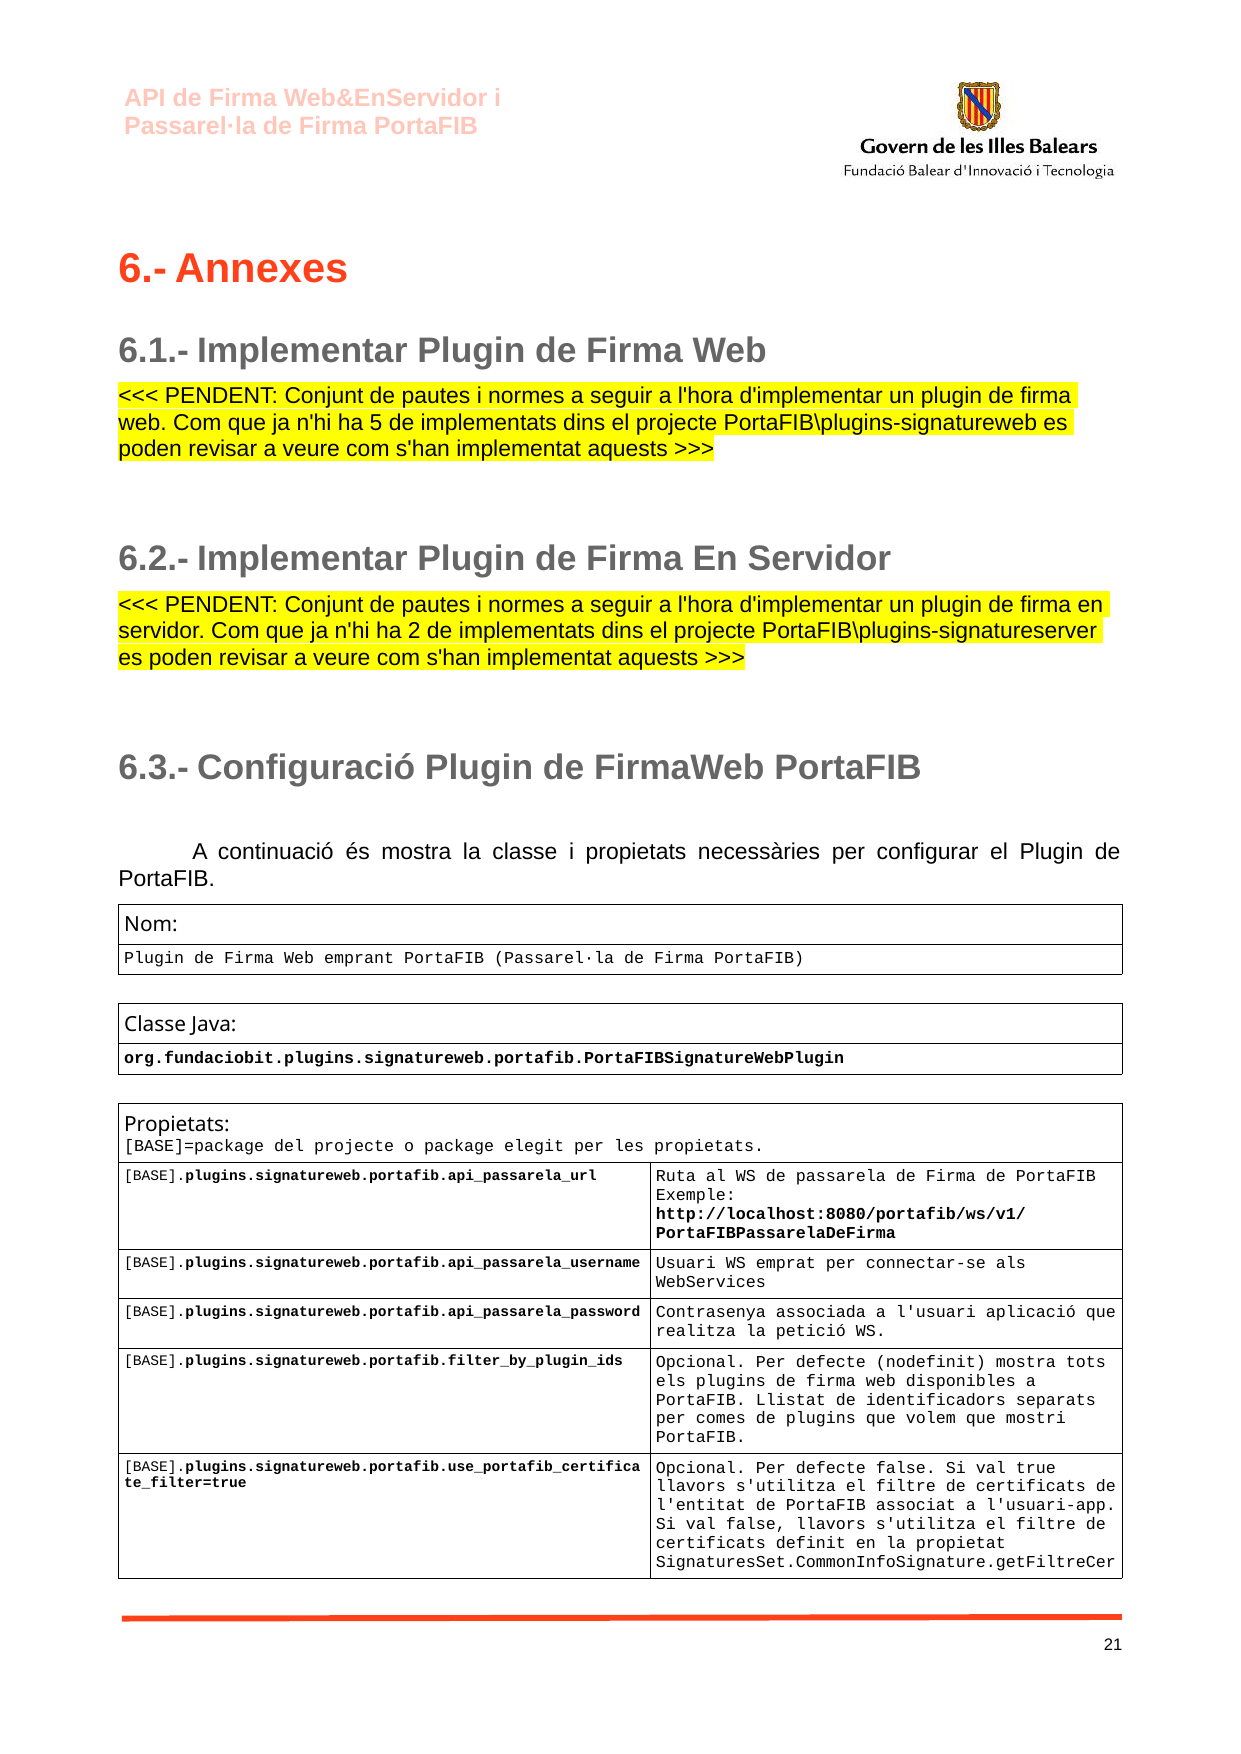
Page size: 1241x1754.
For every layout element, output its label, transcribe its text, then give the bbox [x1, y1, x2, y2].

table_cell Contrasenya associada a l'usuari aplicació que realitza la petició WS. [651, 1299, 1122, 1347]
subtitle Implementar Plugin de Firma Web [118, 329, 1122, 370]
text <<< PENDENT: Conjunt de pautes i normes a seguir a l'hora d'implementar un plugin de firma en servidor. Com que ja n'hi ha 2 de implementats dins el projecte PortaFIB\plugins-signatureserver es poden revisar a veure com s'han implementat aquests >>> [118, 591, 1122, 670]
table_cell [BASE].plugins.signatureweb.portafib.filter_by_plugin_ids [119, 1349, 650, 1453]
table_header Classe Java: [119, 1004, 1122, 1043]
subtitle Configuració Plugin de FirmaWeb PortaFIB [118, 746, 1122, 787]
table_cell Usuari WS emprat per connectar-se als WebServices [651, 1250, 1122, 1298]
table_cell [BASE].plugins.signatureweb.portafib.api_passarela_password [119, 1299, 650, 1347]
picture [840, 82, 1117, 179]
text A continuació és mostra la classe i propietats necessàries per configurar el Plugin de PortaFIB. [118, 838, 1122, 891]
table_cell Ruta al WS de passarela de Firma de PortaFIB Exemple: http://localhost:8080/portafib/ws/v1/PortaFIBPassarelaDeFirma [651, 1163, 1122, 1249]
table_header Nom: [119, 905, 1122, 943]
table_cell org.fundaciobit.plugins.signatureweb.portafib.PortaFIBSignatureWebPlugin [119, 1044, 1122, 1074]
table_cell Opcional. Per defecte (nodefinit) mostra tots els plugins de firma web disponibles a PortaFIB. Llistat de identificadors separats per comes de plugins que volem que mostri PortaFIB. [651, 1349, 1122, 1453]
table_cell Plugin de Firma Web emprant PortaFIB (Passarel·la de Firma PortaFIB) [119, 945, 1122, 974]
subtitle Annexes [118, 243, 1122, 291]
table_cell [BASE].plugins.signatureweb.portafib.api_passarela_username [119, 1250, 650, 1298]
subtitle Implementar Plugin de Firma En Servidor [118, 538, 1122, 578]
table_header Propietats: [BASE]=package del projecte o package elegit per les propietats. [119, 1104, 1122, 1162]
table_cell [BASE].plugins.signatureweb.portafib.api_passarela_url [119, 1163, 650, 1249]
table_cell [BASE].plugins.signatureweb.portafib.use_portafib_certificate_filter=true [119, 1454, 650, 1578]
table_cell Opcional. Per defecte false. Si val true llavors s'utilitza el filtre de certificats de l'entitat de PortaFIB associat a l'usuari-app. Si val false, llavors s'utilitza el filtre de certificats definit en la propietat SignaturesSet.CommonInfoSignature.getFiltreCer [651, 1454, 1122, 1578]
text <<< PENDENT: Conjunt de pautes i normes a seguir a l'hora d'implementar un plugin de firma web. Com que ja n'hi ha 5 de implementats dins el projecte PortaFIB\plugins-signatureweb es poden revisar a veure com s'han implementat aquests >>> [118, 382, 1122, 461]
